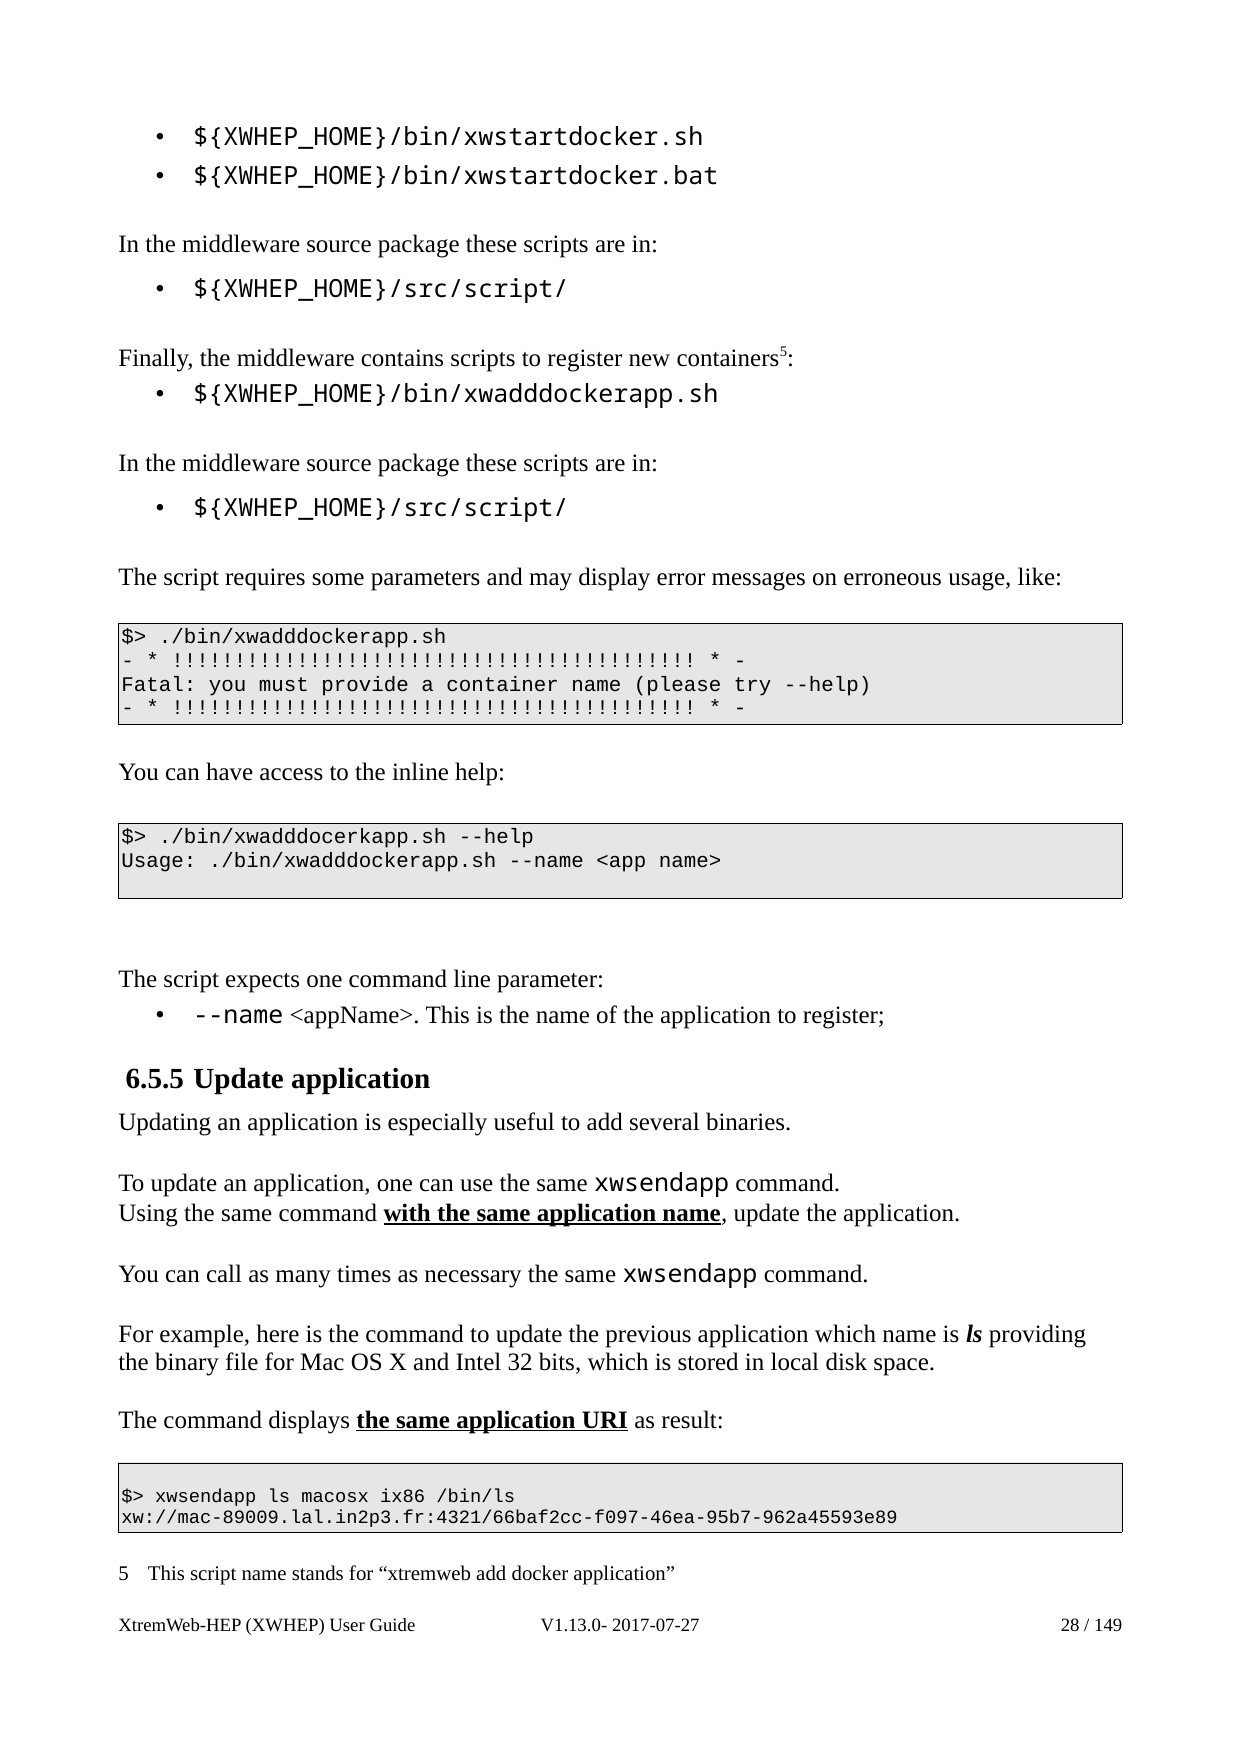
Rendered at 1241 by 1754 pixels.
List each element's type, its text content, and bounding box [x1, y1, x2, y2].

list ${XWHEP_HOME}/src/script/ [156, 271, 1122, 305]
text You can have access to the inline help: [118, 757, 1122, 786]
text The script requires some parameters and may display error messages on erroneous usage, like: [118, 562, 1122, 590]
text Using the same command with the same application name, update the application. [118, 1198, 1122, 1227]
text - * !!!!!!!!!!!!!!!!!!!!!!!!!!!!!!!!!!!!!!!!!! * - [119, 647, 1122, 671]
text This script name stands for “xtremweb add docker application” [118, 1561, 1122, 1585]
text To update an application, one can use the same xwsendapp command. [118, 1164, 1122, 1198]
text The command displays the same application URI as result: [118, 1405, 1122, 1434]
text For example, here is the command to update the previous application which name is ls providing the binary file for Mac OS X and Intel 32 bits, which is stored in local disk space. [118, 1319, 1122, 1376]
text - * !!!!!!!!!!!!!!!!!!!!!!!!!!!!!!!!!!!!!!!!!! * - [119, 694, 1122, 724]
list ${XWHEP_HOME}/bin/xwstartdocker.sh [156, 118, 1122, 152]
list --name <appName>. This is the name of the application to register; [156, 997, 1122, 1031]
text Updating an application is especially useful to add several binaries. [118, 1107, 1122, 1136]
text $> ./bin/xwadddocerkapp.sh --help [119, 824, 1122, 847]
text xw://mac-89009.lal.in2p3.fr:4321/66baf2cc-f097-46ea-95b7-962a45593e89 [119, 1505, 1122, 1532]
text You can call as many times as necessary the same xwsendapp command. [118, 1256, 1122, 1290]
subtitle Update application [118, 1061, 1122, 1094]
text Fatal: you must provide a container name (please try --help) [119, 671, 1122, 694]
text $> ./bin/xwadddockerapp.sh [119, 624, 1122, 647]
list ${XWHEP_HOME}/src/script/ [156, 489, 1122, 523]
list ${XWHEP_HOME}/bin/xwadddockerapp.sh [156, 376, 1122, 410]
list ${XWHEP_HOME}/bin/xwstartdocker.bat [156, 157, 1122, 191]
text The script expects one command line parameter: [118, 964, 1122, 992]
text Usage: ./bin/xwadddockerapp.sh --name <app name> [119, 847, 1122, 870]
text In the middleware source package these scripts are in: [118, 448, 1122, 477]
text Finally, the middleware contains scripts to register new containers: [118, 343, 1122, 372]
text In the middleware source package these scripts are in: [118, 229, 1122, 258]
text $> xwsendapp ls macosx ix86 /bin/ls [119, 1484, 1122, 1505]
